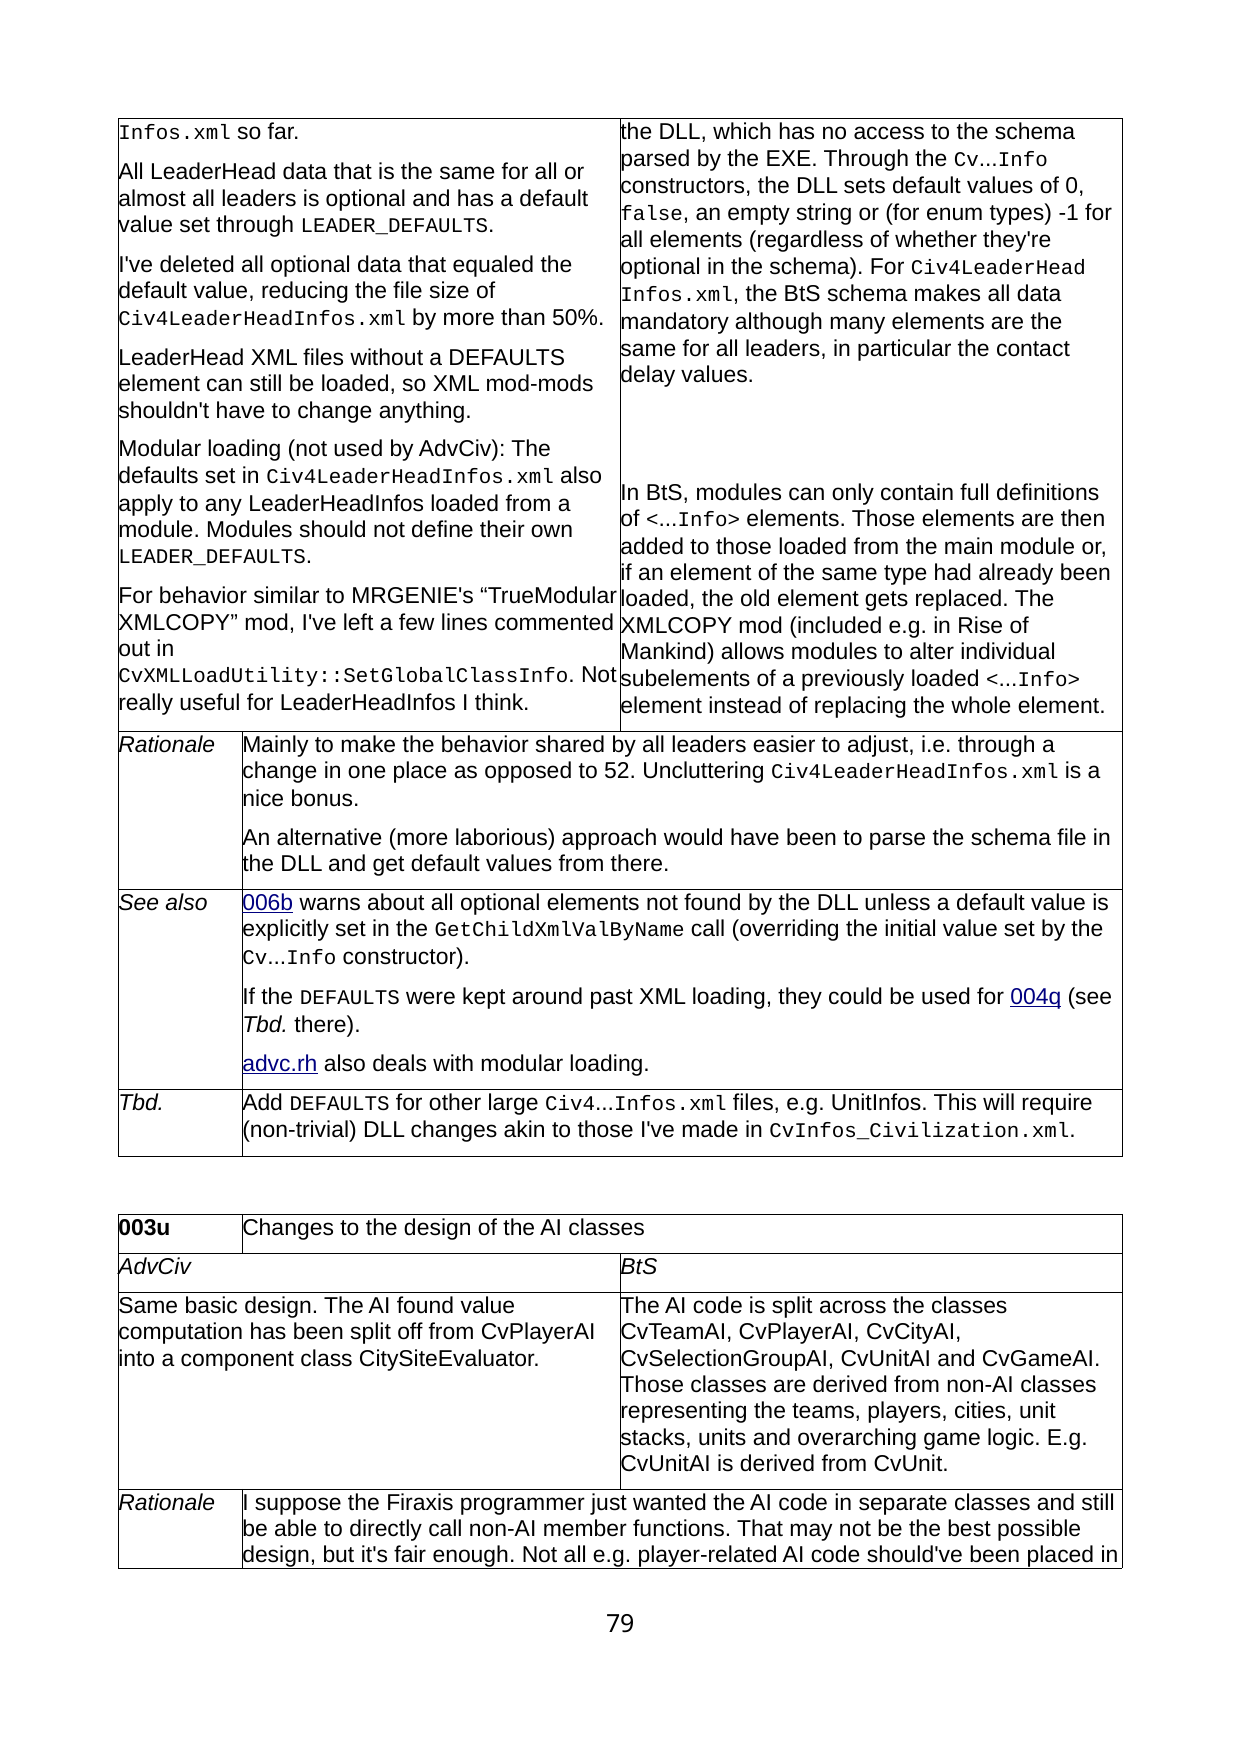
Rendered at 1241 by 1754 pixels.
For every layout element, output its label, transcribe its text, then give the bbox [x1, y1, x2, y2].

table_cell Rationale [119, 1490, 242, 1568]
table_header 003u [119, 1215, 242, 1253]
table_cell See also [119, 890, 242, 1088]
table_cell Mainly to make the behavior shared by all leaders easier to adjust, i.e. through a change in one place as opposed to 52. Uncluttering Civ4LeaderHeadInfos.xml is a nice bonus. An alternative (more laborious) approach would have been to parse the schema file in the DLL and get default values from there. [243, 732, 1122, 889]
table_cell BtS [621, 1254, 1122, 1292]
table_header Changes to the design of the AI classes [243, 1215, 1122, 1253]
table_cell Add DEFAULTS for other large Civ4...Infos.xml files, e.g. UnitInfos. This will require (non-trivial) DLL changes akin to those I've made in CvInfos_Civilization.xml. [243, 1090, 1122, 1156]
table_cell The AI code is split across the classes CvTeamAI, CvPlayerAI, CvCityAI, CvSelectionGroupAI, CvUnitAI and CvGameAI. Those classes are derived from non-AI classes representing the teams, players, cities, unit stacks, units and overarching game logic. E.g. CvUnitAI is derived from CvUnit. [621, 1293, 1122, 1489]
table_cell 006b warns about all optional elements not found by the DLL unless a default value is explicitly set in the GetChildXmlValByName call (overriding the initial value set by the Cv...Info constructor). If the DEFAULTS were kept around past XML loading, they could be used for 004q (see Tbd. there). advc.rh also deals with modular loading. [243, 890, 1122, 1088]
table_cell Same basic design. The AI found value computation has been split off from CvPlayerAI into a component class CitySiteEvaluator. [119, 1293, 620, 1489]
table_cell Tbd. [119, 1090, 242, 1156]
table_cell I suppose the Firaxis programmer just wanted the AI code in separate classes and still be able to directly call non-AI member functions. That may not be the best possible design, but it's fair enough. Not all e.g. player-related AI code should've been placed in [243, 1490, 1122, 1568]
table_cell Rationale [119, 732, 242, 889]
table_cell AdvCiv [119, 1254, 620, 1292]
table_cell Infos.xml so far. All LeaderHead data that is the same for all or almost all leaders is optional and has a default value set through LEADER_DEFAULTS. I've deleted all optional data that equaled the default value, reducing the file size of Civ4LeaderHeadInfos.xml by more than 50%. LeaderHead XML files without a DEFAULTS element can still be loaded, so XML mod-mods shouldn't have to change anything. Modular loading (not used by AdvCiv): The defaults set in Civ4LeaderHeadInfos.xml also apply to any LeaderHeadInfos loaded from a module. Modules should not define their own LEADER_DEFAULTS. For behavior similar to MRGENIE's “TrueModular XMLCOPY” mod, I've left a few lines commented out in CvXMLLoadUtility::SetGlobalClassInfo. Not really useful for LeaderHeadInfos I think. [119, 119, 620, 731]
table_cell the DLL, which has no access to the schema parsed by the EXE. Through the Cv...Info constructors, the DLL sets default values of 0, false, an empty string or (for enum types) -1 for all elements (regardless of whether they're optional in the schema). For Civ4LeaderHead Infos.xml, the BtS schema makes all data mandatory although many elements are the same for all leaders, in particular the contact delay values. In BtS, modules can only contain full definitions of <...Info> elements. Those elements are then added to those loaded from the main module or, if an element of the same type had already been loaded, the old element gets replaced. The XMLCOPY mod (included e.g. in Rise of Mankind) allows modules to alter individual subelements of a previously loaded <...Info> element instead of replacing the whole element. [621, 119, 1122, 731]
